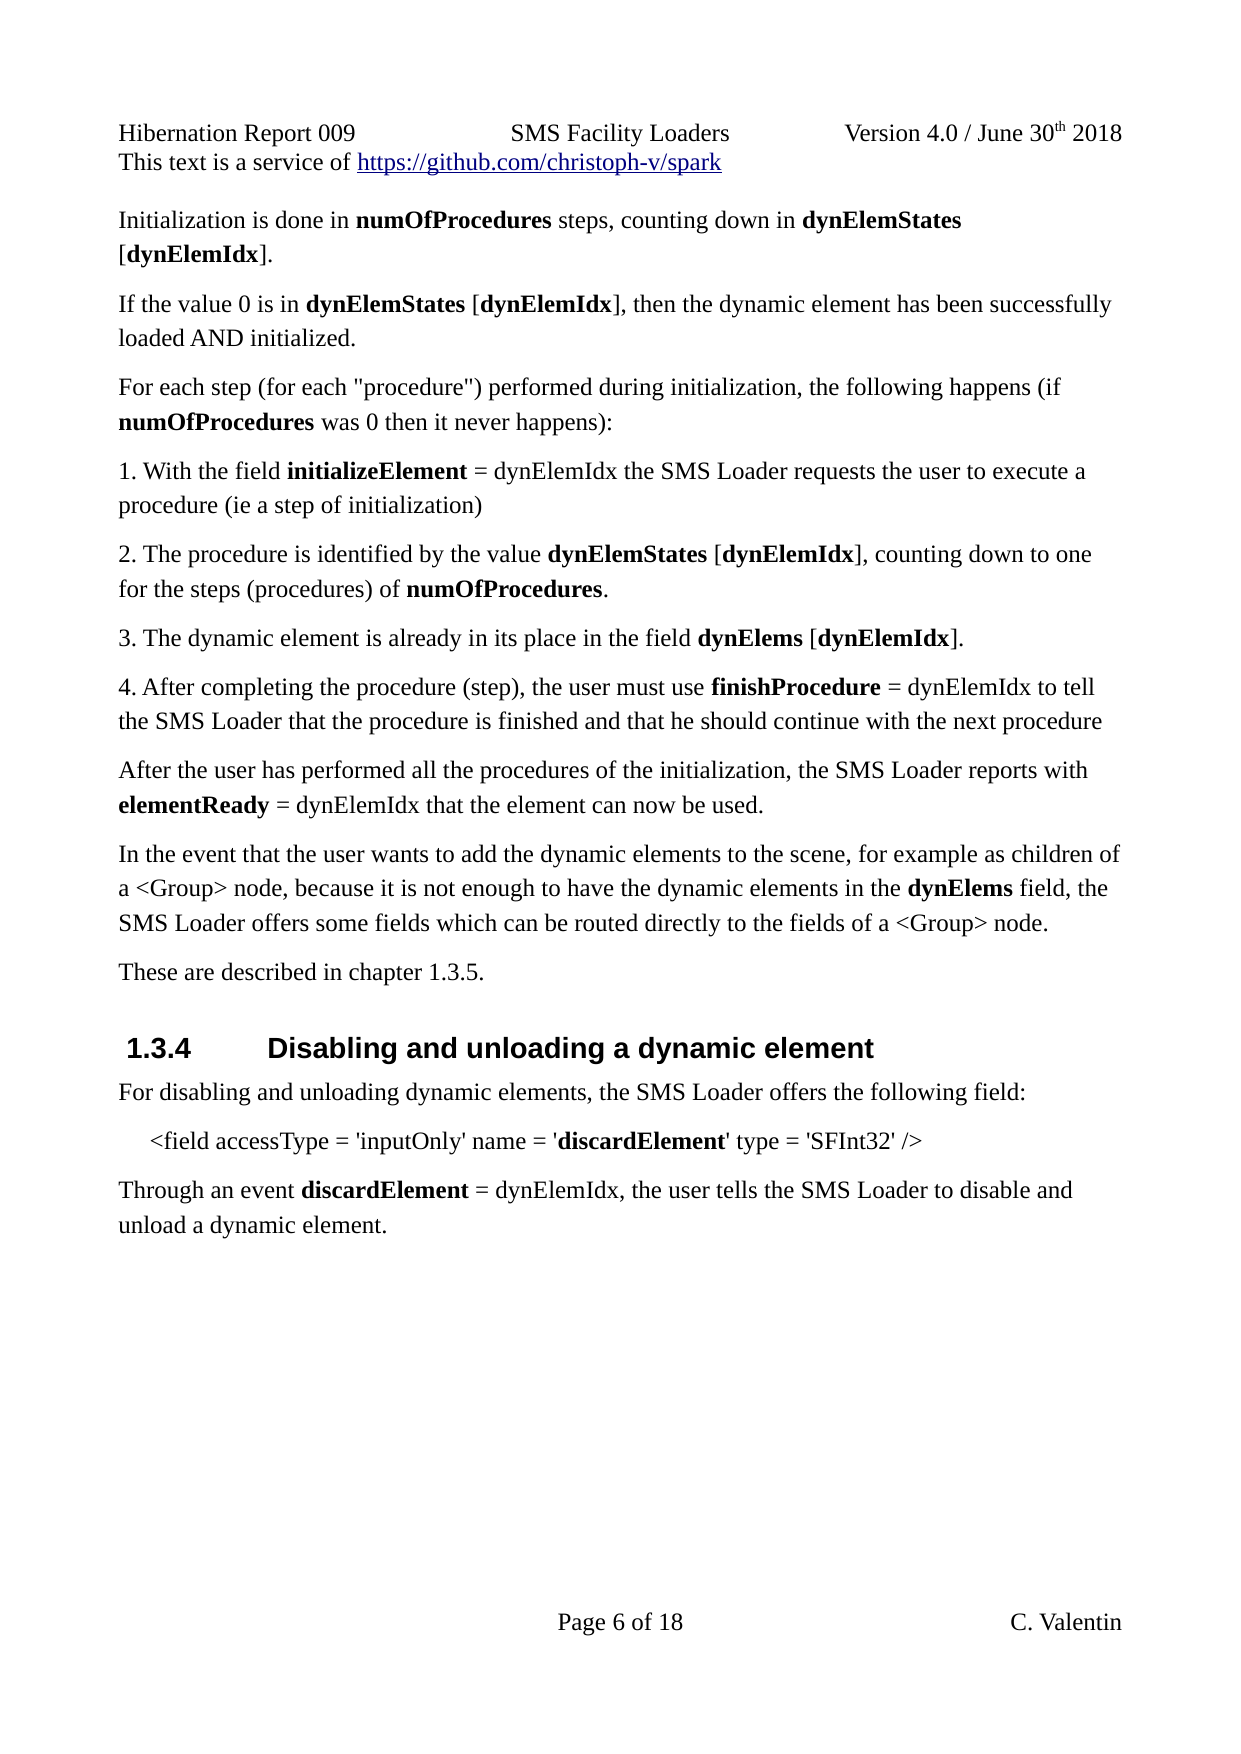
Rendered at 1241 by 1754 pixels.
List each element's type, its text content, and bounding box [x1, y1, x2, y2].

text After the user has performed all the procedures of the initialization, the SMS Loader reports with elementReady = dynElemIdx that the element can now be used. [118, 755, 1122, 819]
text 4. After completing the procedure (step), the user must use finishProcedure = dynElemIdx to tell the SMS Loader that the procedure is finished and that he should continue with the next procedure [118, 672, 1122, 735]
text Through an event discardElement = dynElemIdx, the user tells the SMS Loader to disable and unload a dynamic element. [118, 1175, 1122, 1238]
text 2. The procedure is identified by the value dynElemStates [dynElemIdx], counting down to one for the steps (procedures) of numOfProcedures. [118, 539, 1122, 602]
text 1. With the field initializeElement = dynElemIdx the SMS Loader requests the user to execute a procedure (ie a step of initialization) [118, 456, 1122, 519]
text In the event that the user wants to add the dynamic elements to the scene, for example as children of a <Group> node, because it is not enough to have the dynamic elements in the dynElems field, the SMS Loader offers some fields which can be routed directly to the fields of a <Group> node. [118, 839, 1122, 937]
text If the value 0 is in dynElemStates [dynElemIdx], then the dynamic element has been successfully loaded AND initialized. [118, 289, 1122, 352]
text 3. The dynamic element is already in its place in the field dynElems [dynElemIdx]. [118, 623, 1122, 652]
text <field accessType = 'inputOnly' name = 'discardElement' type = 'SFInt32' /> [118, 1126, 1122, 1155]
text These are described in chapter 1.3.5. [118, 957, 1122, 986]
text For disabling and unloading dynamic elements, the SMS Loader offers the following field: [118, 1077, 1122, 1106]
text For each step (for each "procedure") performed during initialization, the following happens (if numOfProcedures was 0 then it never happens): [118, 372, 1122, 435]
subtitle Disabling and unloading a dynamic element [118, 1031, 1122, 1064]
text Initialization is done in numOfProcedures steps, counting down in dynElemStates [dynElemIdx]. [118, 205, 1122, 268]
